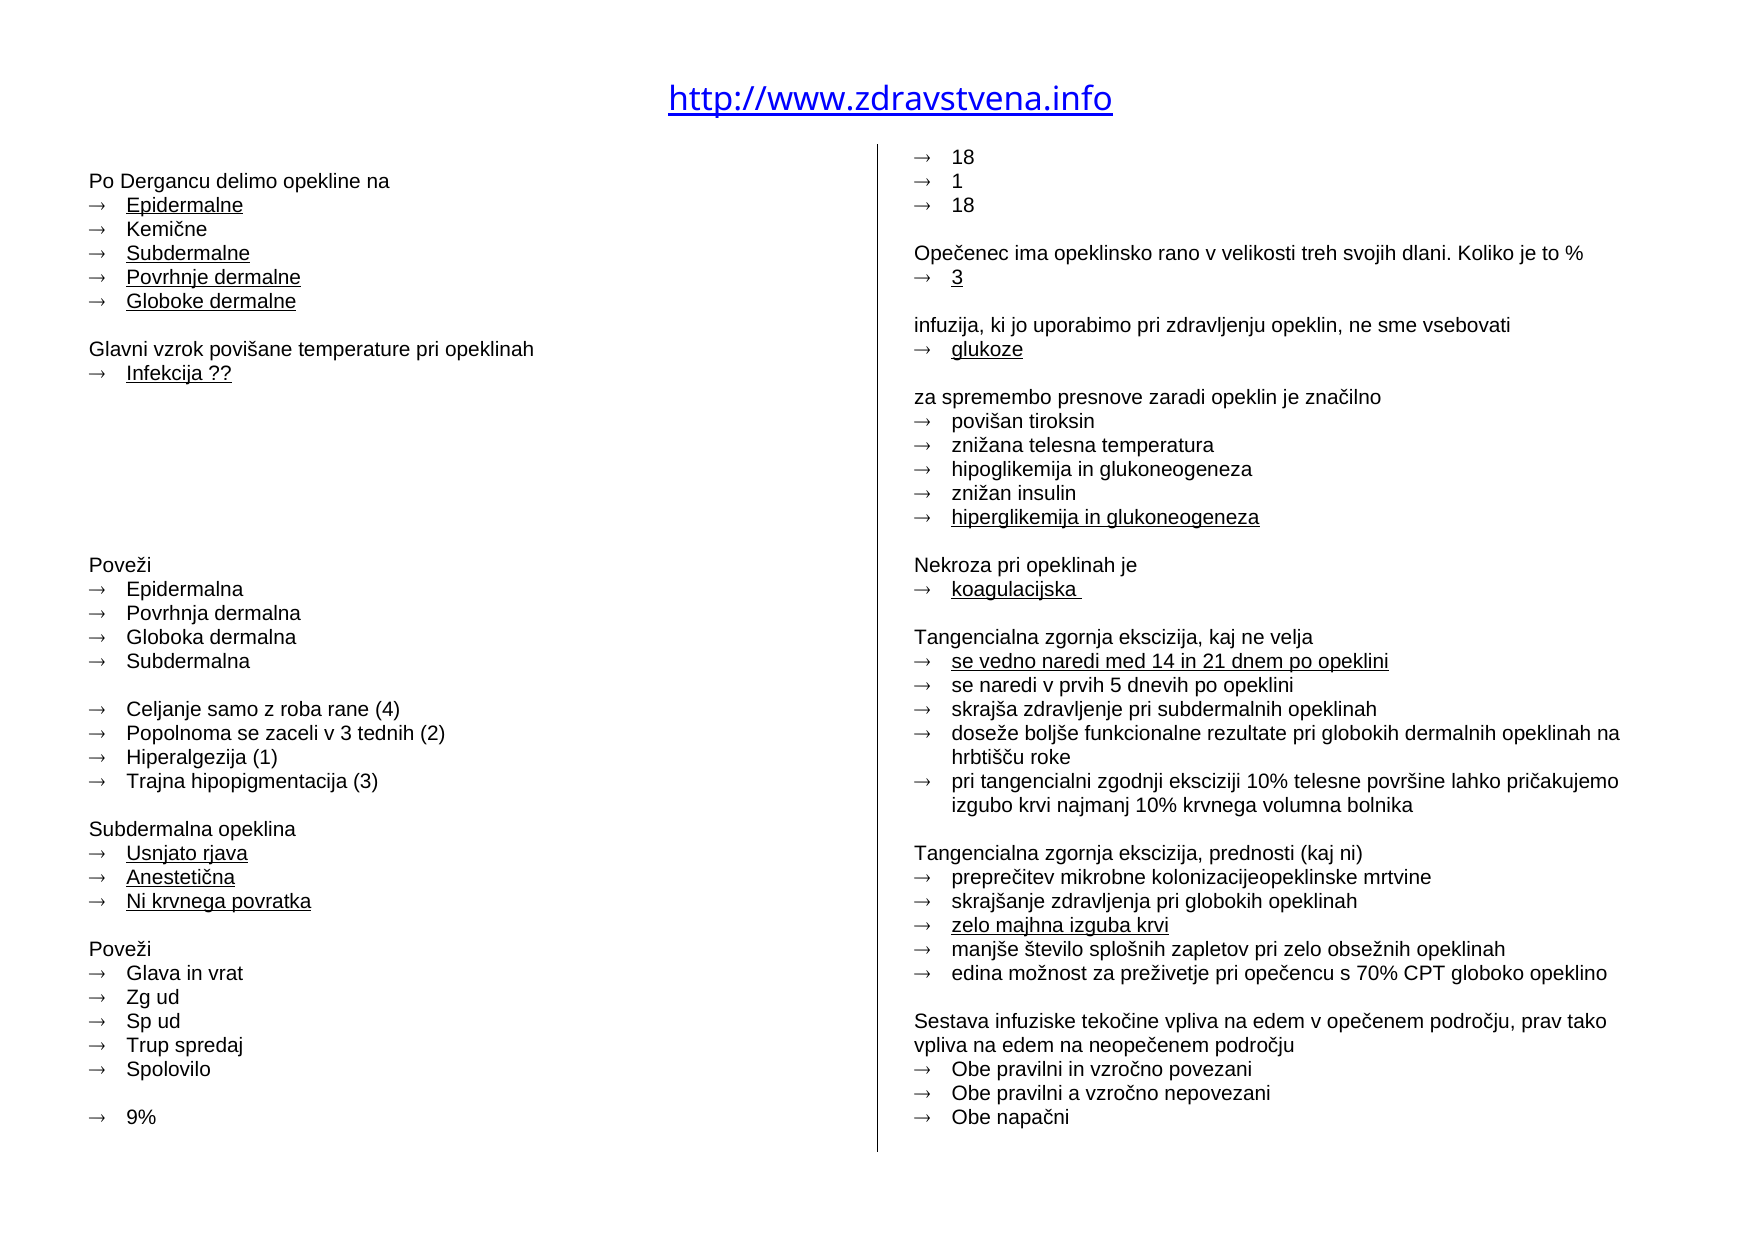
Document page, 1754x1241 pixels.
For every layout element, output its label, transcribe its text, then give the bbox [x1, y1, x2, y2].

list 18 [914, 193, 1665, 217]
list Subdermalna [89, 648, 840, 673]
list Celjanje samo z roba rane (4) [89, 697, 840, 721]
text Subdermalna opeklina [89, 817, 840, 841]
list Glava in vrat [89, 961, 840, 985]
text za spremembo presnove zaradi opeklin je značilno [914, 384, 1665, 408]
list Obe pravilni a vzročno nepovezani [914, 1081, 1665, 1105]
list se vedno naredi med 14 in 21 dnem po opeklini [914, 649, 1665, 673]
list Spolovilo [89, 1057, 840, 1081]
list Ni krvnega povratka [89, 889, 840, 913]
text Opečenec ima opeklinsko rano v velikosti treh svojih dlani. Koliko je to % [914, 241, 1665, 264]
list skrajšanje zdravljenja pri globokih opeklinah [914, 889, 1665, 913]
list skrajša zdravljenje pri subdermalnih opeklinah [914, 697, 1665, 721]
list povišan tiroksin [914, 408, 1665, 433]
text Sestava infuziske tekočine vpliva na edem v opečenem področju, prav tako vpliva na edem na neopečenem področju [914, 1009, 1665, 1057]
list se naredi v prvih 5 dnevih po opeklini [914, 673, 1665, 697]
list koagulacijska [914, 577, 1665, 601]
text Glavni vzrok povišane temperature pri opeklinah [89, 337, 840, 361]
list Usnjato rjava [89, 841, 840, 865]
list znižana telesna temperatura [914, 433, 1665, 457]
list Trup spredaj [89, 1033, 840, 1057]
list Anestetična [89, 865, 840, 889]
list Epidermalne [89, 192, 840, 216]
list Povrhnje dermalne [89, 264, 840, 289]
list Obe napačni [914, 1105, 1665, 1129]
list glukoze [914, 337, 1665, 361]
list Globoka dermalna [89, 624, 840, 648]
list Povrhnja dermalna [89, 600, 840, 624]
list Trajna hipopigmentacija (3) [89, 769, 840, 793]
list Infekcija ?? [89, 361, 840, 385]
text Poveži [89, 937, 840, 961]
list Subdermalne [89, 241, 840, 264]
list znižan insulin [914, 481, 1665, 505]
text Poveži [89, 552, 840, 576]
list 1 [914, 168, 1665, 193]
list manjše število splošnih zapletov pri zelo obsežnih opeklinah [914, 937, 1665, 961]
list Hiperalgezija (1) [89, 745, 840, 769]
list doseže boljše funkcionalne rezultate pri globokih dermalnih opeklinah na hrbtišču roke [914, 721, 1665, 769]
list edina možnost za preživetje pri opečencu s 70% CPT globoko opeklino [914, 961, 1665, 985]
text Nekroza pri opeklinah je [914, 553, 1665, 577]
list Popolnoma se zaceli v 3 tednih (2) [89, 721, 840, 745]
text Tangencialna zgornja ekscizija, kaj ne velja [914, 625, 1665, 649]
list 18 [914, 144, 1665, 168]
text Tangencialna zgornja ekscizija, prednosti (kaj ni) [914, 841, 1665, 865]
list Zg ud [89, 985, 840, 1009]
text infuzija, ki jo uporabimo pri zdravljenju opeklin, ne sme vsebovati [914, 313, 1665, 337]
list zelo majhna izguba krvi [914, 913, 1665, 937]
list preprečitev mikrobne kolonizacijeopeklinske mrtvine [914, 865, 1665, 889]
list Sp ud [89, 1009, 840, 1033]
list Globoke dermalne [89, 289, 840, 313]
list hiperglikemija in glukoneogeneza [914, 505, 1665, 529]
list hipoglikemija in glukoneogeneza [914, 457, 1665, 481]
list 3 [914, 264, 1665, 289]
text Po Dergancu delimo opekline na [89, 168, 840, 192]
list Epidermalna [89, 576, 840, 600]
list Obe pravilni in vzročno povezani [914, 1057, 1665, 1081]
list Kemične [89, 216, 840, 241]
list pri tangencialni zgodnji eksciziji 10% telesne površine lahko pričakujemo izgubo krvi najmanj 10% krvnega volumna bolnika [914, 769, 1665, 817]
list 9% [89, 1105, 840, 1129]
